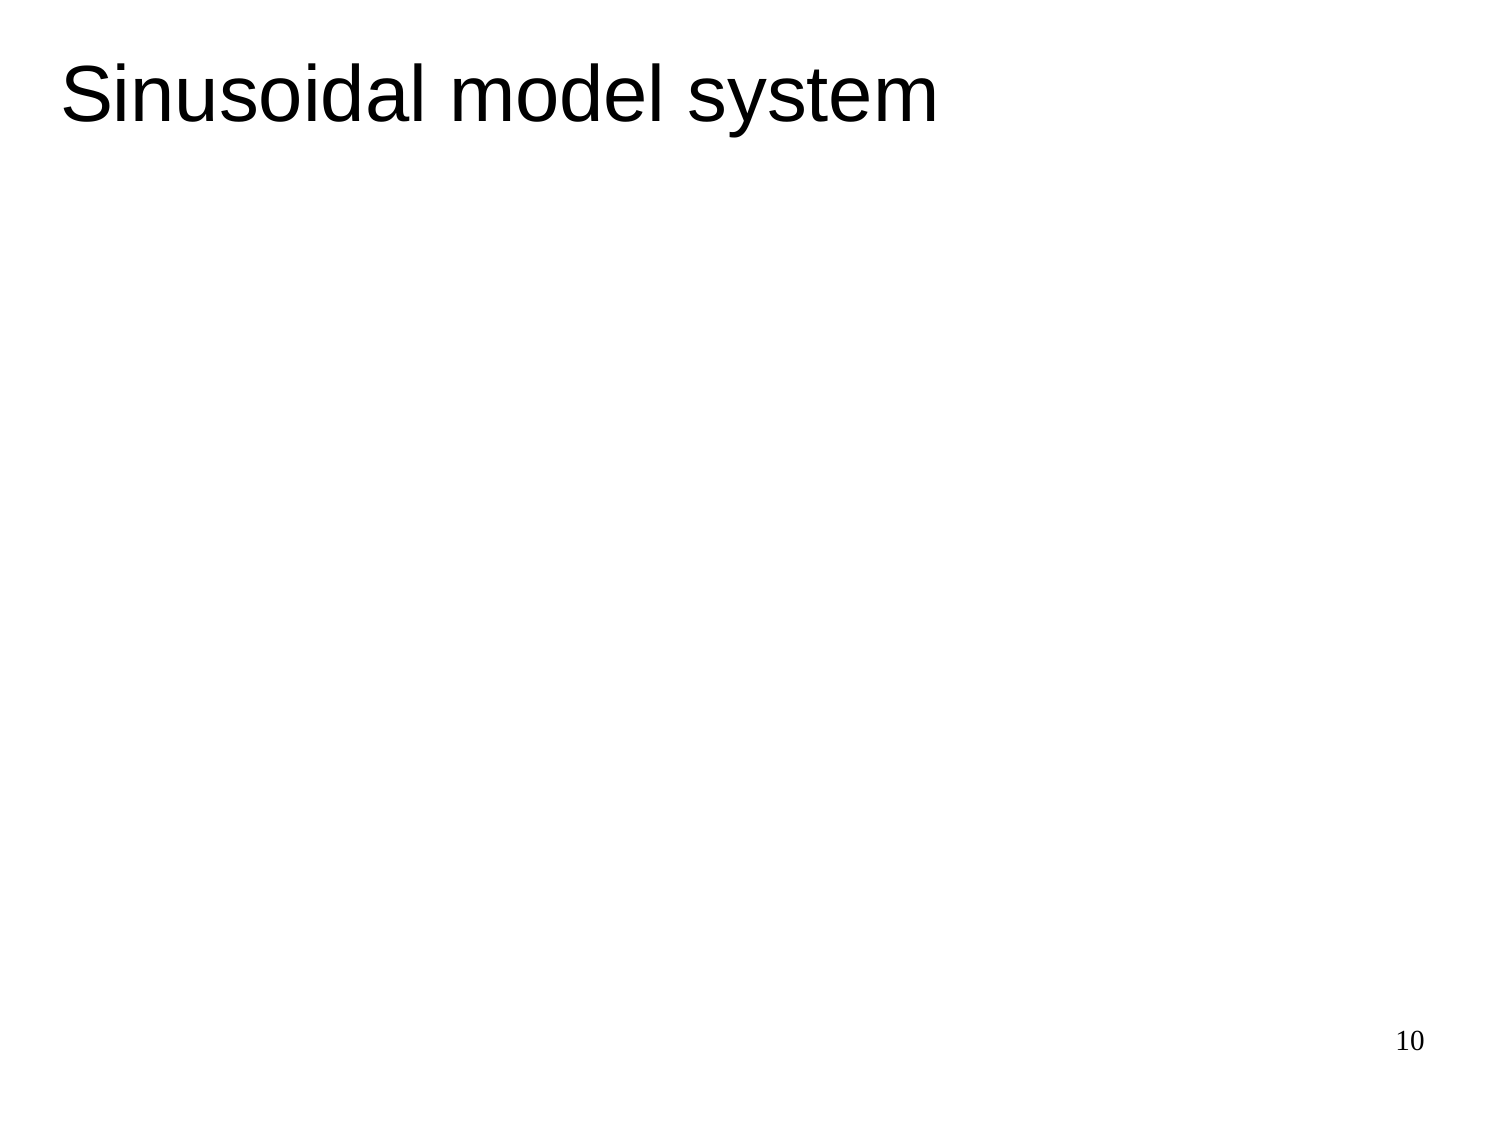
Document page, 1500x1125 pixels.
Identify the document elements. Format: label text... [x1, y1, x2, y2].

title Sinusoidal model system [60, 0, 1410, 188]
